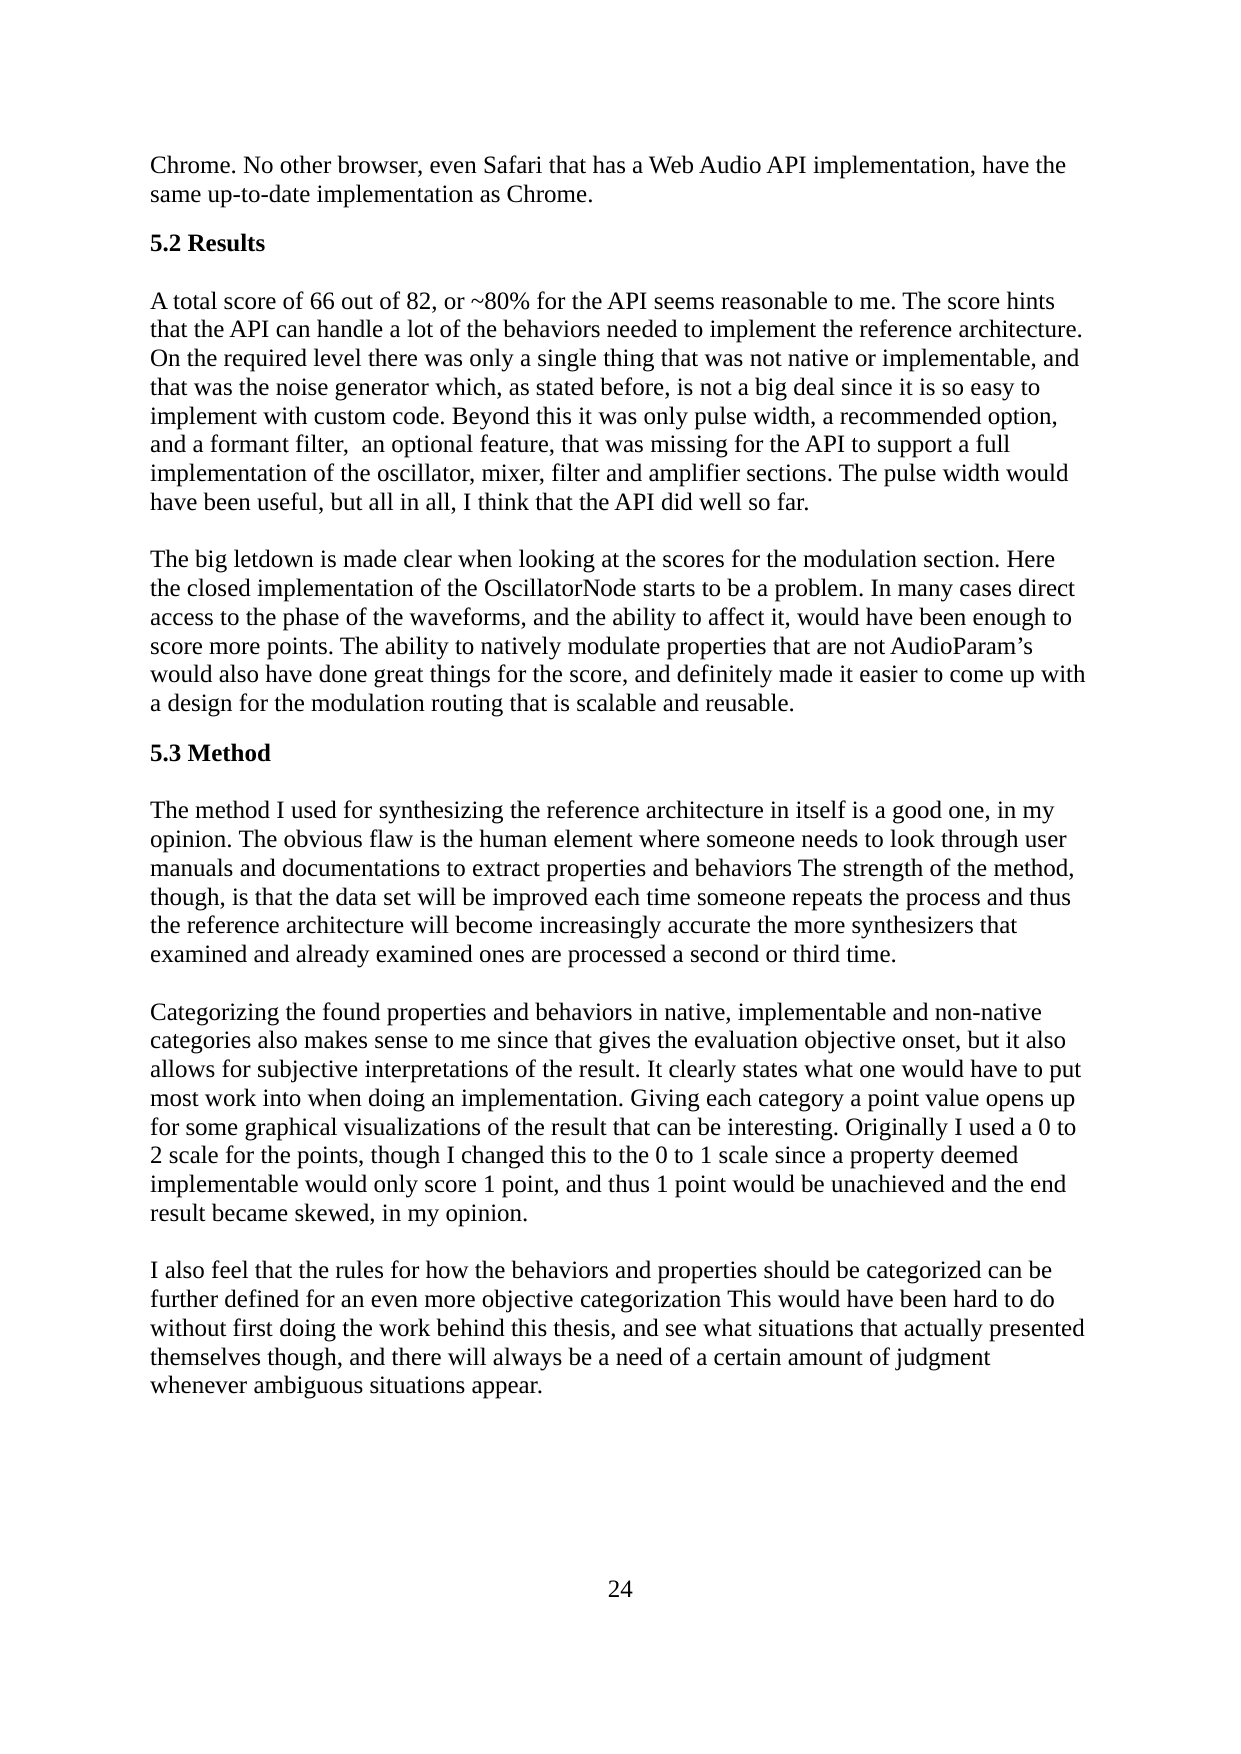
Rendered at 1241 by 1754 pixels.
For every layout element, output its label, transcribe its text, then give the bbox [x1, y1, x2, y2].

text Categorizing the found properties and behaviors in native, implementable and non-native categories also makes sense to me since that gives the evaluation objective onset, but it also allows for subjective interpretations of the result. It clearly states what one would have to put most work into when doing an implementation. Giving each category a point value opens up for some graphical visualizations of the result that can be interesting. Originally I used a 0 to 2 scale for the points, though I changed this to the 0 to 1 scale since a property deemed implementable would only score 1 point, and thus 1 point would be unachieved and the end result became skewed, in my opinion. [150, 997, 1090, 1227]
text The big letdown is made clear when looking at the scores for the modulation section. Here the closed implementation of the OscillatorNode starts to be a problem. In many cases direct access to the phase of the waveforms, and the ability to affect it, would have been enough to score more points. The ability to natively modulate properties that are not AudioParam’s would also have done great things for the score, and definitely made it easier to come up with a design for the modulation routing that is scalable and reusable. [150, 544, 1090, 717]
text Chrome. No other browser, even Safari that has a Web Audio API implementation, have the same up-to-date implementation as Chrome. [150, 150, 1090, 207]
subtitle 5.3 Method [150, 738, 1090, 767]
subtitle 5.2 Results [150, 228, 1090, 257]
text The method I used for synthesizing the reference architecture in itself is a good one, in my opinion. The obvious flaw is the human element where someone needs to look through user manuals and documentations to extract properties and behaviors The strength of the method, though, is that the data set will be improved each time someone repeats the process and thus the reference architecture will become increasingly accurate the more synthesizers that examined and already examined ones are processed a second or third time. [150, 795, 1090, 968]
text A total score of 66 out of 82, or ~80% for the API seems reasonable to me. The score hints that the API can handle a lot of the behaviors needed to implement the reference architecture. On the required level there was only a single thing that was not native or implementable, and that was the noise generator which, as stated before, is not a big deal since it is so easy to implement with custom code. Beyond this it was only pulse width, a recommended option, and a formant filter, an optional feature, that was missing for the API to support a full implementation of the oscillator, mixer, filter and amplifier sections. The pulse width would have been useful, but all in all, I think that the API did well so far. [150, 286, 1090, 516]
text I also feel that the rules for how the behaviors and properties should be categorized can be further defined for an even more objective categorization This would have been hard to do without first doing the work behind this thesis, and see what situations that actually presented themselves though, and there will always be a need of a certain amount of judgment whenever ambiguous situations appear. [150, 1255, 1090, 1399]
